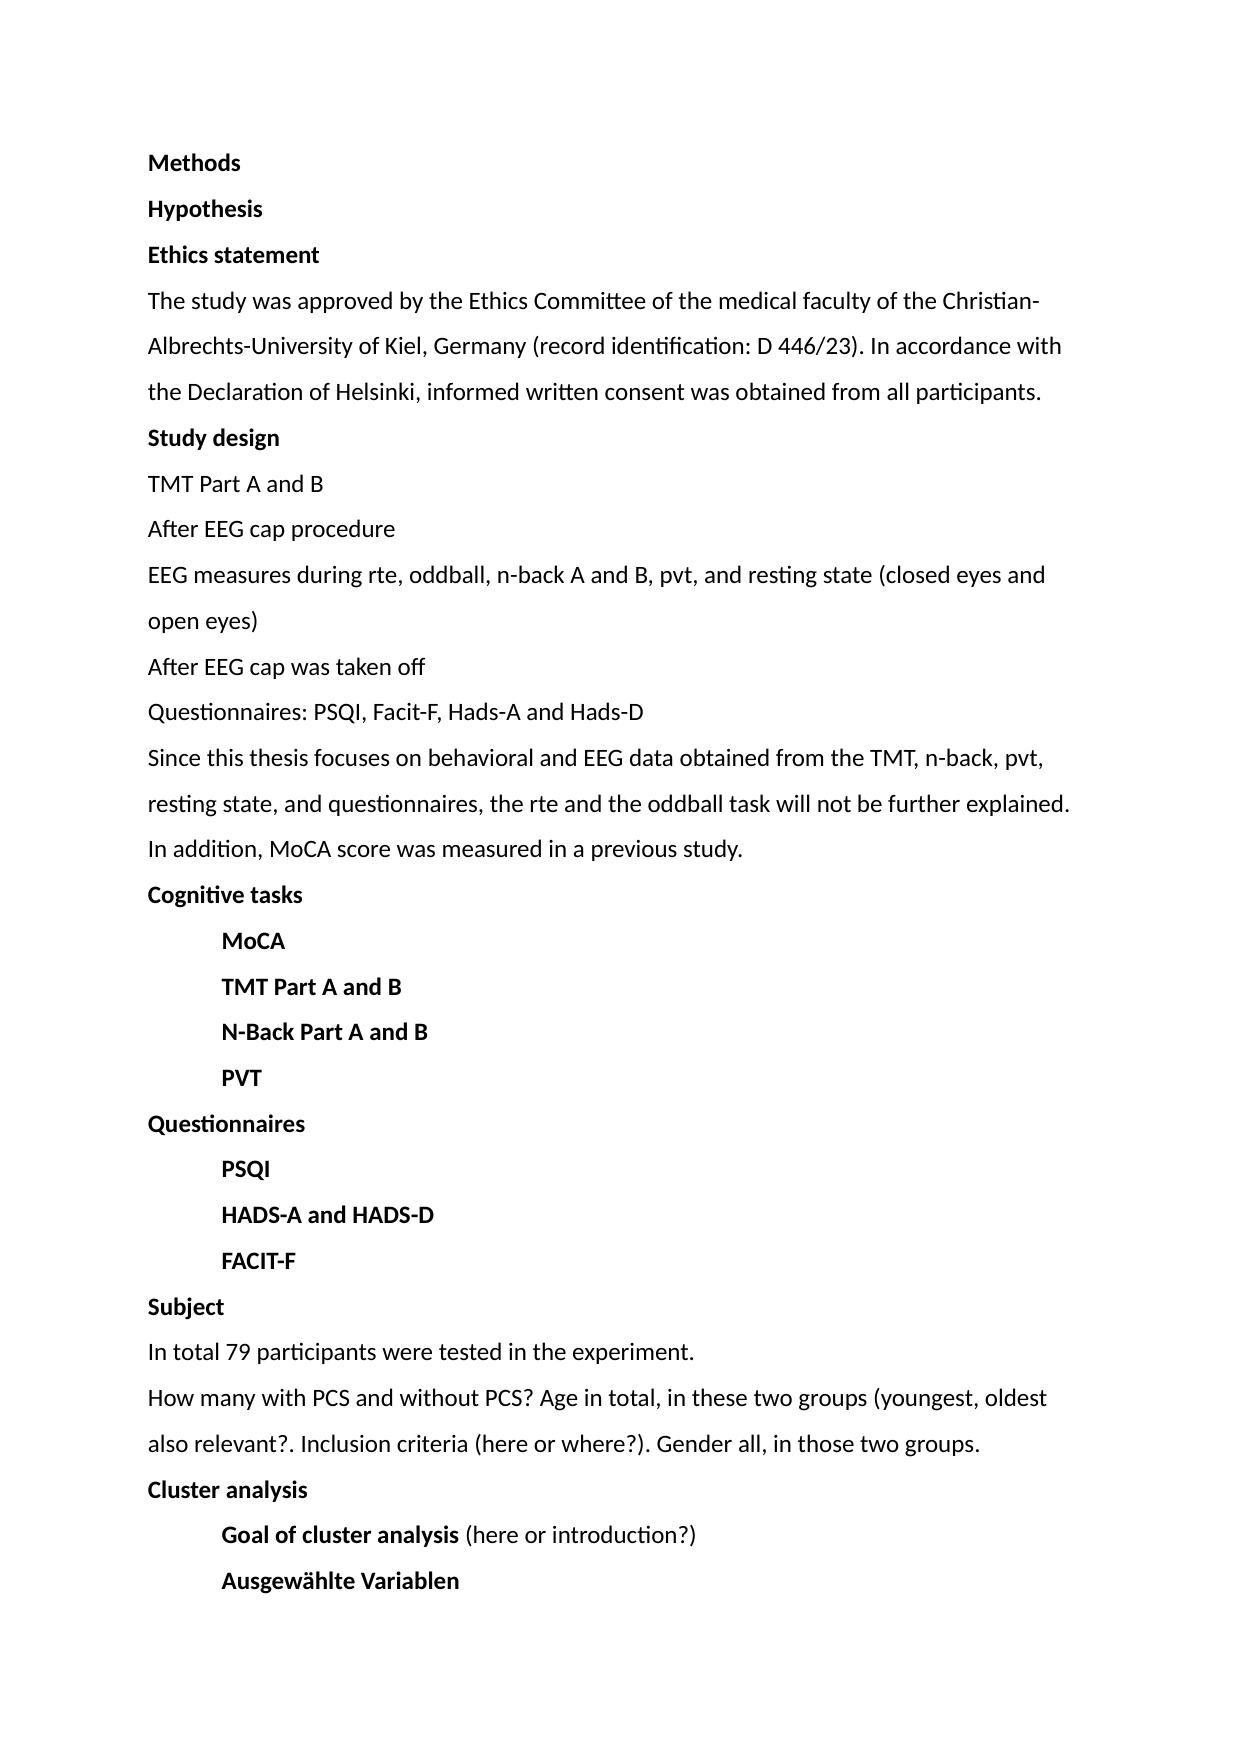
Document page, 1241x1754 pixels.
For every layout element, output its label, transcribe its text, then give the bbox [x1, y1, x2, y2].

text Questionnaires [148, 1108, 1093, 1138]
text Questionnaires: PSQI, Facit-F, Hads-A and Hads-D [148, 696, 1093, 727]
text MoCA [148, 925, 1093, 956]
text PSQI [148, 1154, 1093, 1184]
text After EEG cap was taken off [148, 651, 1093, 681]
text Subject [148, 1291, 1093, 1321]
text Cluster analysis [148, 1474, 1093, 1504]
text Goal of cluster analysis (here or introduction?) [148, 1519, 1093, 1550]
text Hypothesis [148, 193, 1093, 224]
text FACIT-F [148, 1245, 1093, 1276]
text In total 79 participants were tested in the experiment. [148, 1337, 1093, 1367]
text Ausgewählte Variablen [148, 1565, 1093, 1596]
text PVT [148, 1062, 1093, 1093]
text Ethics statement [148, 239, 1093, 269]
text How many with PCS and without PCS? Age in total, in these two groups (youngest, oldest also relevant?. Inclusion criteria (here or where?). Gender all, in those two groups. [148, 1382, 1093, 1458]
text TMT Part A and B [148, 468, 1093, 498]
text After EEG cap procedure [148, 513, 1093, 544]
text TMT Part A and B [148, 971, 1093, 1001]
text Since this thesis focuses on behavioral and EEG data obtained from the TMT, n-back, pvt, resting state, and questionnaires, the rte and the oddball task will not be further explained. [148, 742, 1093, 818]
text HADS-A and HADS-D [148, 1199, 1093, 1230]
text Methods [148, 148, 1093, 178]
text N-Back Part A and B [148, 1016, 1093, 1047]
text EEG measures during rte, oddball, n-back A and B, pvt, and resting state (closed eyes and open eyes) [148, 559, 1093, 635]
text Cognitive tasks [148, 879, 1093, 910]
text In addition, MoCA score was measured in a previous study. [148, 833, 1093, 864]
text The study was approved by the Ethics Committee of the medical faculty of the Christian-Albrechts-University of Kiel, Germany (record identification: D 446/23). In accordance with the Declaration of Helsinki, informed written consent was obtained from all participants. [148, 285, 1093, 407]
text Study design [148, 422, 1093, 452]
